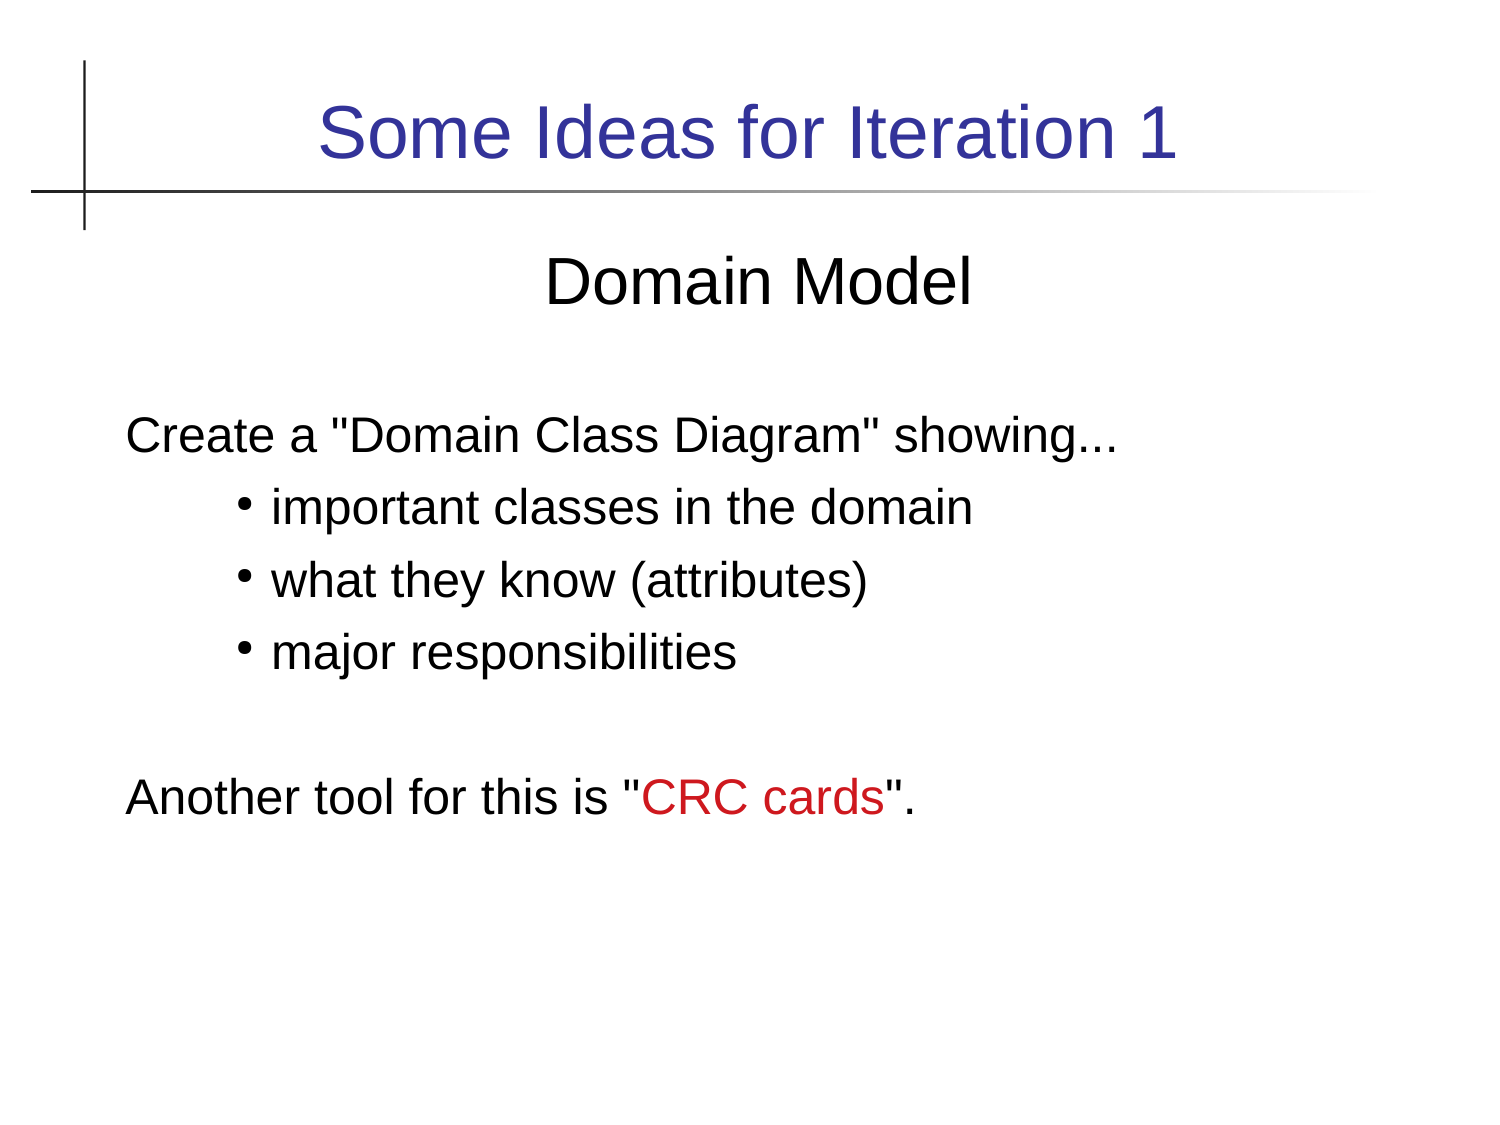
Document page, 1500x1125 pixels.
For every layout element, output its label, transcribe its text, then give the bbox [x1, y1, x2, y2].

list Domain Model Create a "Domain Class Diagram" showing... important classes in the domain what they know (attributes) major responsibilities Another tool for this is "CRC cards". [110, 229, 1408, 960]
title Some Ideas for Iteration 1 [100, 42, 1397, 182]
